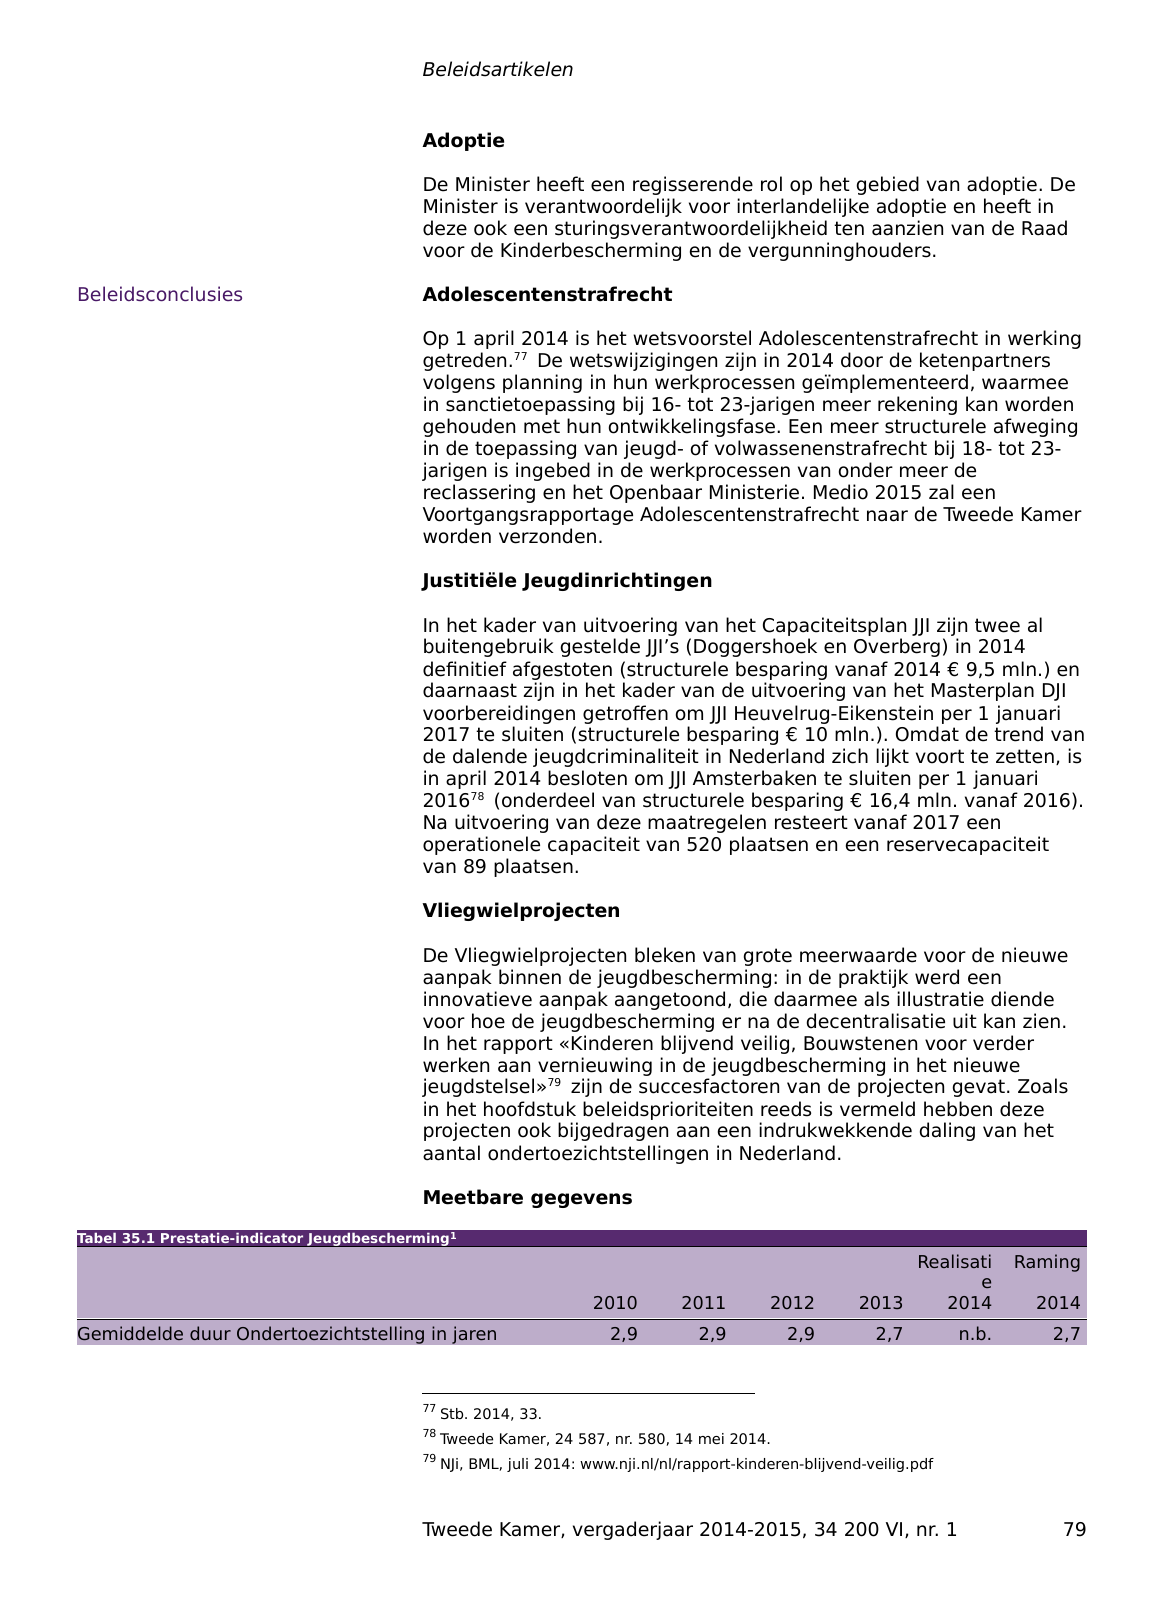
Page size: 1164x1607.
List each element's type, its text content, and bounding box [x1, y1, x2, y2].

table_cell 2014 [998, 1293, 1087, 1318]
table_header Tabel 35.1 Prestatie-indicator Jeugdbescherming1 [77, 1230, 1087, 1246]
table_cell [732, 1247, 821, 1293]
subtitle [77, 306, 399, 314]
table_cell 2,9 [732, 1320, 821, 1345]
text De Vliegwielprojecten bleken van grote meerwaarde voor de nieuwe aanpak binnen de jeugdbescherming: in de praktijk werd een innovatieve aanpak aangetoond, die daarmee als illustratie diende voor hoe de jeugdbescherming er na de decentralisatie uit kan zien. In het rapport «Kinderen blijvend veilig, Bouwstenen voor verder werken aan vernieuwing in de jeugdbescherming in het nieuwe jeugdstelsel» zijn de succesfactoren van de projecten gevat. Zoals in het hoofdstuk beleidsprioriteiten reeds is vermeld hebben deze projecten ook bijgedragen aan een indrukwekkende daling van het aantal ondertoezichtstellingen in Nederland. [422, 944, 1087, 1164]
subtitle Vliegwielprojecten [422, 900, 1087, 922]
table_cell Raming [998, 1247, 1087, 1293]
text Op 1 april 2014 is het wetsvoorstel Adolescentenstrafrecht in werking getreden. De wetswijzigingen zijn in 2014 door de ketenpartners volgens planning in hun werkprocessen geïmplementeerd, waarmee in sanctietoepassing bij 16- tot 23-jarigen meer rekening kan worden gehouden met hun ontwikkelingsfase. Een meer structurele afweging in de toepassing van jeugd- of volwassenenstrafrecht bij 18- tot 23-jarigen is ingebed in de werkprocessen van onder meer de reclassering en het Openbaar Ministerie. Medio 2015 zal een Voortgangsrapportage Adolescentenstrafrecht naar de Tweede Kamer worden verzonden. [422, 328, 1087, 548]
table_cell 2014 [909, 1293, 998, 1318]
table_cell 2,9 [644, 1320, 732, 1345]
table_cell 2012 [732, 1293, 821, 1318]
table_cell 2,7 [821, 1320, 909, 1345]
table_cell 2010 [555, 1293, 644, 1318]
table_cell 2011 [644, 1293, 732, 1318]
subtitle Adolescentenstrafrecht [422, 284, 1087, 306]
table_cell 2013 [821, 1293, 909, 1318]
text NJi, BML, juli 2014: www.nji.nl/nl/rapport-kinderen-blijvend-veilig.pdf [422, 1452, 1087, 1474]
subtitle Adoptie [422, 130, 1087, 152]
text In het kader van uitvoering van het Capaciteitsplan JJI zijn twee al buitengebruik gestelde JJI’s (Doggershoek en Overberg) in 2014 definitief afgestoten (structurele besparing vanaf 2014 € 9,5 mln.) en daarnaast zijn in het kader van de uitvoering van het Masterplan DJI voorbereidingen getroffen om JJI Heuvelrug-Eikenstein per 1 januari 2017 te sluiten (structurele besparing € 10 mln.). Omdat de trend van de dalende jeugdcriminaliteit in Nederland zich lijkt voort te zetten, is in april 2014 besloten om JJI Amsterbaken te sluiten per 1 januari 2016 (onderdeel van structurele besparing € 16,4 mln. vanaf 2016). Na uitvoering van deze maatregelen resteert vanaf 2017 een operationele capaciteit van 520 plaatsen en een reservecapaciteit van 89 plaatsen. [422, 614, 1087, 878]
table_cell [821, 1247, 909, 1293]
text Tweede Kamer, 24 587, nr. 580, 14 mei 2014. [422, 1427, 1087, 1449]
table_cell n.b. [909, 1320, 998, 1345]
table_cell [555, 1247, 644, 1293]
text De Minister heeft een regisserende rol op het gebied van adoptie. De Minister is verantwoordelijk voor interlandelijke adoptie en heeft in deze ook een sturingsverantwoordelijkheid ten aanzien van de Raad voor de Kinderbescherming en de vergunninghouders. [422, 174, 1087, 262]
text Stb. 2014, 33. [422, 1402, 1087, 1424]
text Beleidsconclusies [77, 284, 399, 306]
table_cell [77, 1293, 555, 1318]
table_cell 2,7 [998, 1320, 1087, 1345]
table_cell 2,9 [555, 1320, 644, 1345]
table_cell [77, 1247, 555, 1293]
table_cell [644, 1247, 732, 1293]
subtitle Meetbare gegevens [422, 1187, 1087, 1208]
table_cell Realisatie [909, 1247, 998, 1293]
table_cell Gemiddelde duur Ondertoezichtstelling in jaren [77, 1320, 555, 1345]
subtitle Justitiële Jeugdinrichtingen [422, 570, 1087, 592]
